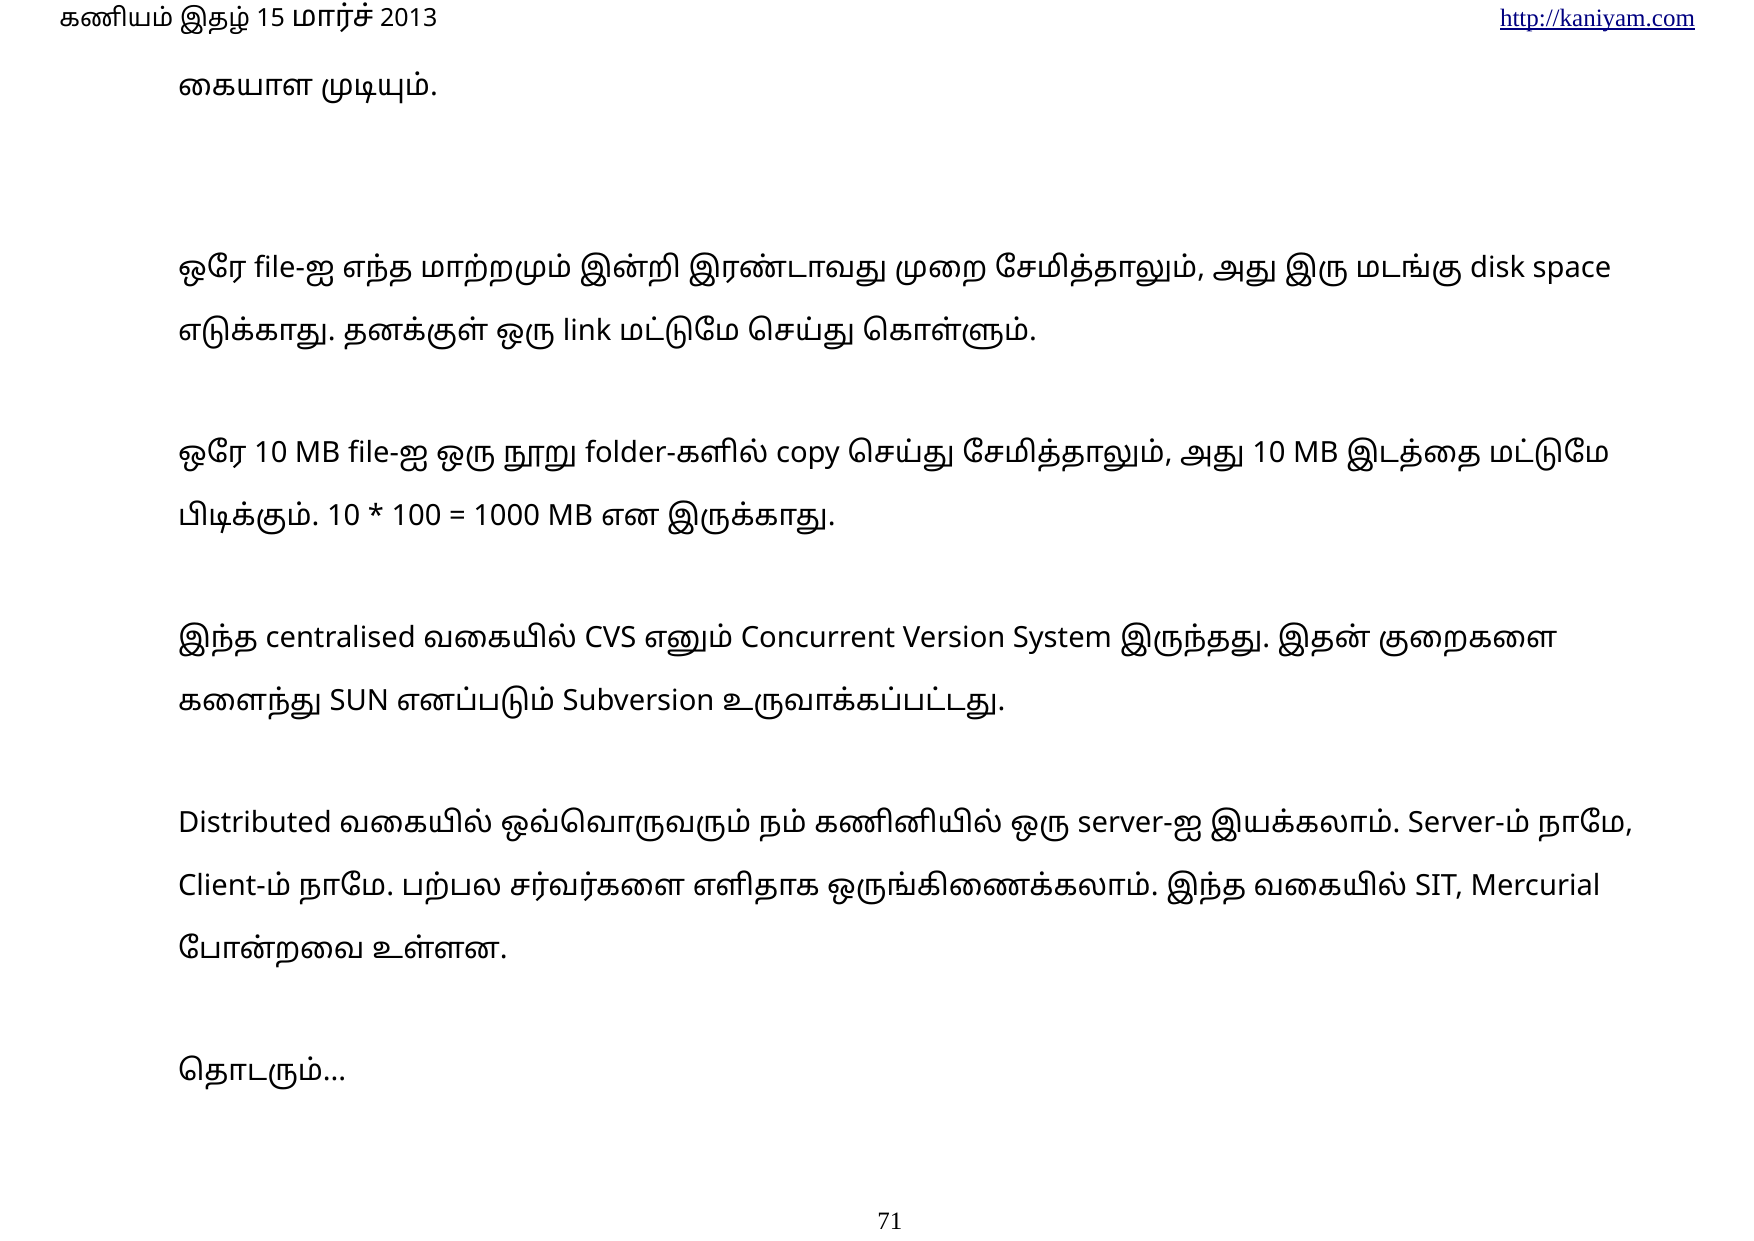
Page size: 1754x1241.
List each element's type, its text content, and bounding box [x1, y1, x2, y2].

text கையாள முடியும். [178, 64, 1695, 167]
text ஒரே file-ஐ எந்த மாற்றமும் இன்றி இரண்டாவது முறை சேமித்தாலும், அது இரு மடங்கு disk space எடுக்காது. தனக்குள் ஒரு link மட்டுமே செய்து கொள்ளும். ஒரே 10 MB file-ஐ ஒரு நூறு folder-களில் copy செய்து சேமித்தாலும், அது 10 MB இடத்தை மட்டுமே பிடிக்கும். 10 * 100 = 1000 MB என இருக்காது. இந்த centralised வகையில் CVS எனும் Concurrent Version System இருந்தது. இதன் குறைகளை களைந்து SUN எனப்படும் Subversion உருவாக்கப்பட்டது. Distributed வகையில் ஒவ்வொருவரும் நம் கணினியில் ஒரு server-ஐ இயக்கலாம். Server-ம் நாமே, Client-ம் நாமே. பற்பல சர்வர்களை எளிதாக ஒருங்கிணைக்கலாம். இந்த வகையில் SIT, Mercurial போன்றவை உள்ளன. தொடரும்... [178, 187, 1695, 1092]
